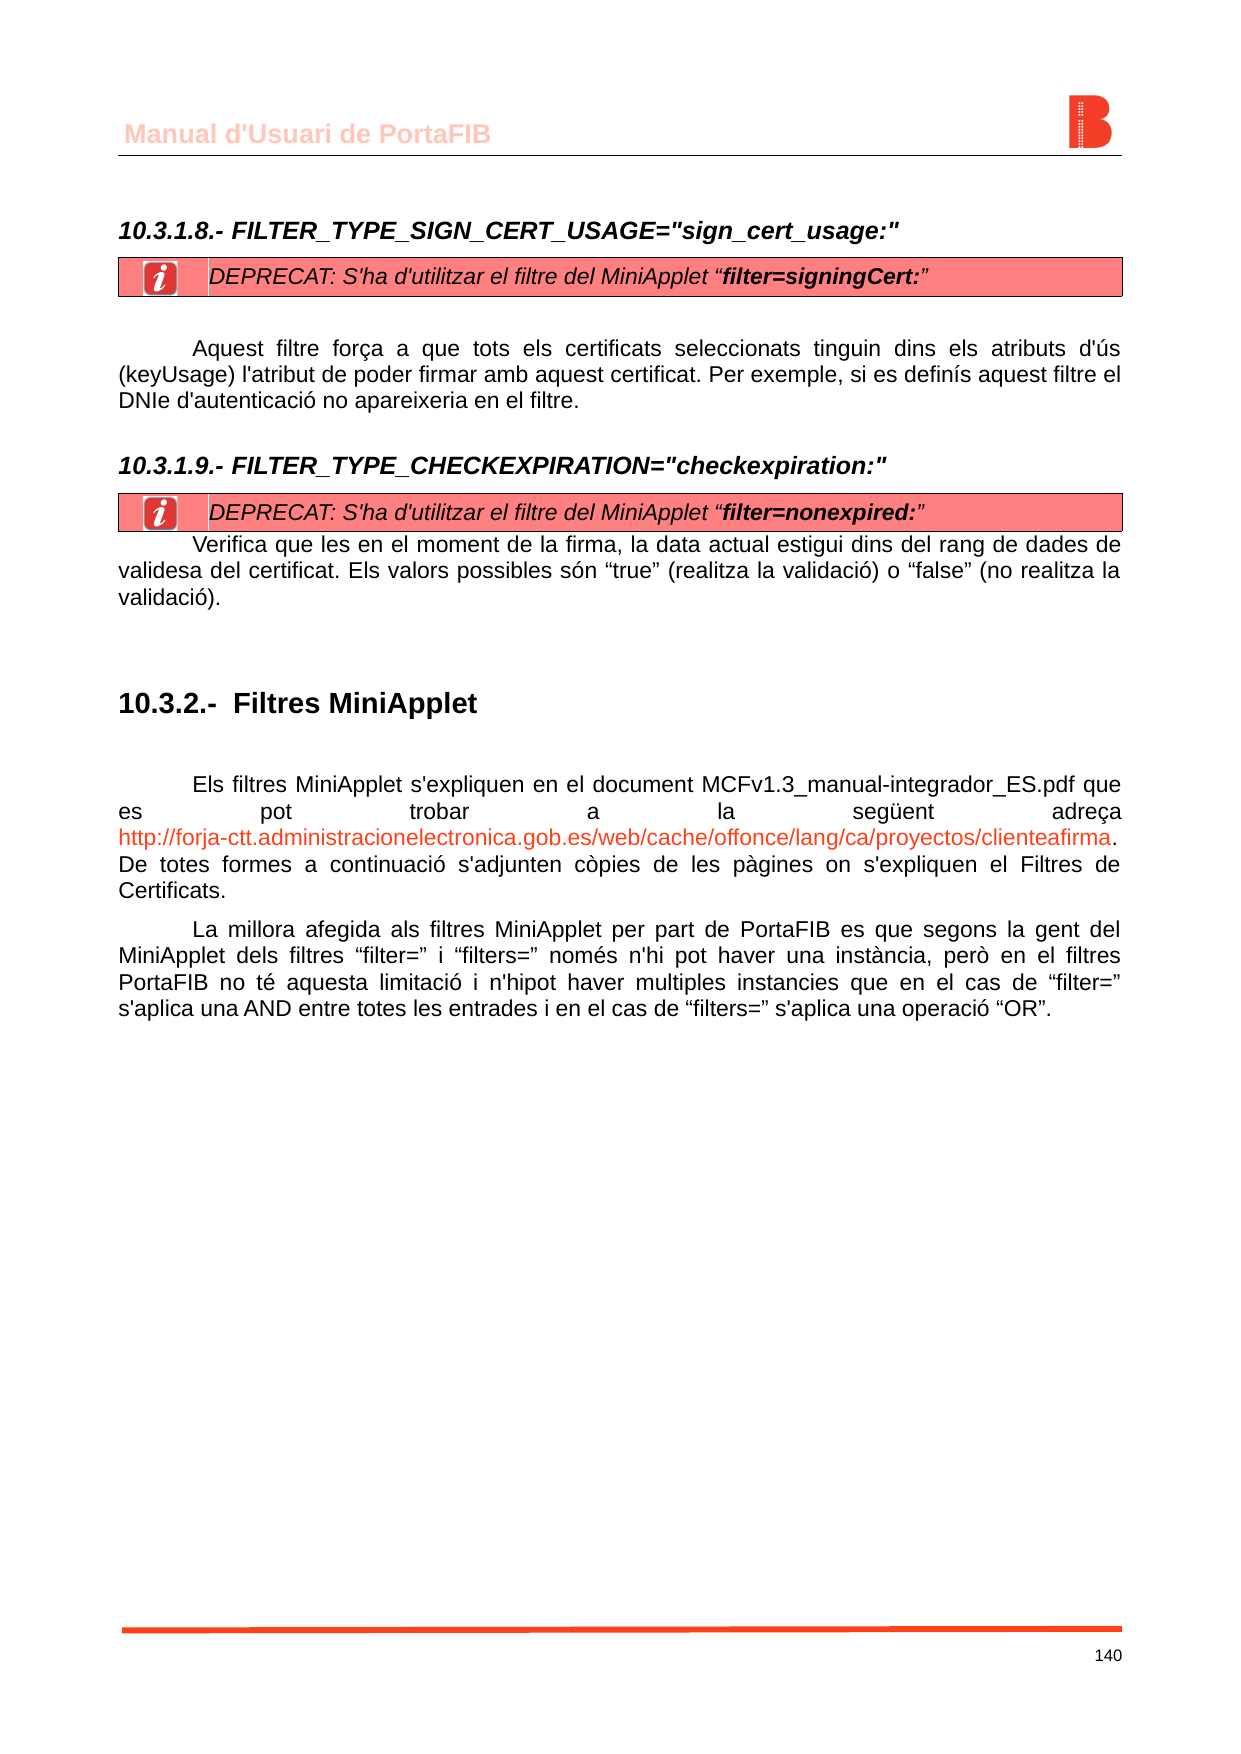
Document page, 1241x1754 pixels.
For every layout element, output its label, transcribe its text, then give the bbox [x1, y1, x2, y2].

table_header DEPRECAT: S'ha d'utilitzar el filtre del MiniApplet “filter=nonexpired:” [209, 494, 1122, 531]
picture [143, 261, 178, 296]
table_header DEPRECAT: S'ha d'utilitzar el filtre del MiniApplet “filter=signingCert:” [209, 258, 1122, 296]
subtitle FILTER_TYPE_SIGN_CERT_USAGE="sign_cert_usage:" [118, 216, 1122, 244]
picture [1063, 94, 1117, 150]
subtitle FILTER_TYPE_CHECKEXPIRATION="checkexpiration:" [118, 451, 1122, 480]
text Els filtres MiniApplet s'expliquen en el document MCFv1.3_manual-integrador_ES.pdf que es pot trobar a la següent adreça http://forja-ctt.administracionelectronica.gob.es/web/cache/offonce/lang/ca/proyectos/clienteafirma. De totes formes a continuació s'adjunten còpies de les pàgines on s'expliquen el Filtres de Certificats. [118, 771, 1122, 903]
subtitle Filtres MiniApplet [118, 687, 1122, 720]
table_header [119, 494, 208, 531]
table_header [119, 258, 208, 296]
picture [143, 496, 178, 531]
text Verifica que les en el moment de la firma, la data actual estigui dins del rang de dades de validesa del certificat. Els valors possibles són “true” (realitza la validació) o “false” (no realitza la validació). [118, 532, 1122, 610]
text Aquest filtre força a que tots els certificats seleccionats tinguin dins els atributs d'ús (keyUsage) l'atribut de poder firmar amb aquest certificat. Per exemple, si es definís aquest filtre el DNIe d'autenticació no apareixeria en el filtre. [118, 334, 1122, 414]
text La millora afegida als filtres MiniApplet per part de PortaFIB es que segons la gent del MiniApplet dels filtres “filter=” i “filters=” només n'hi pot haver una instància, però en el filtres PortaFIB no té aquesta limitació i n'hipot haver multiples instancies que en el cas de “filter=” s'aplica una AND entre totes les entrades i en el cas de “filters=” s'aplica una operació “OR”. [118, 916, 1122, 1021]
